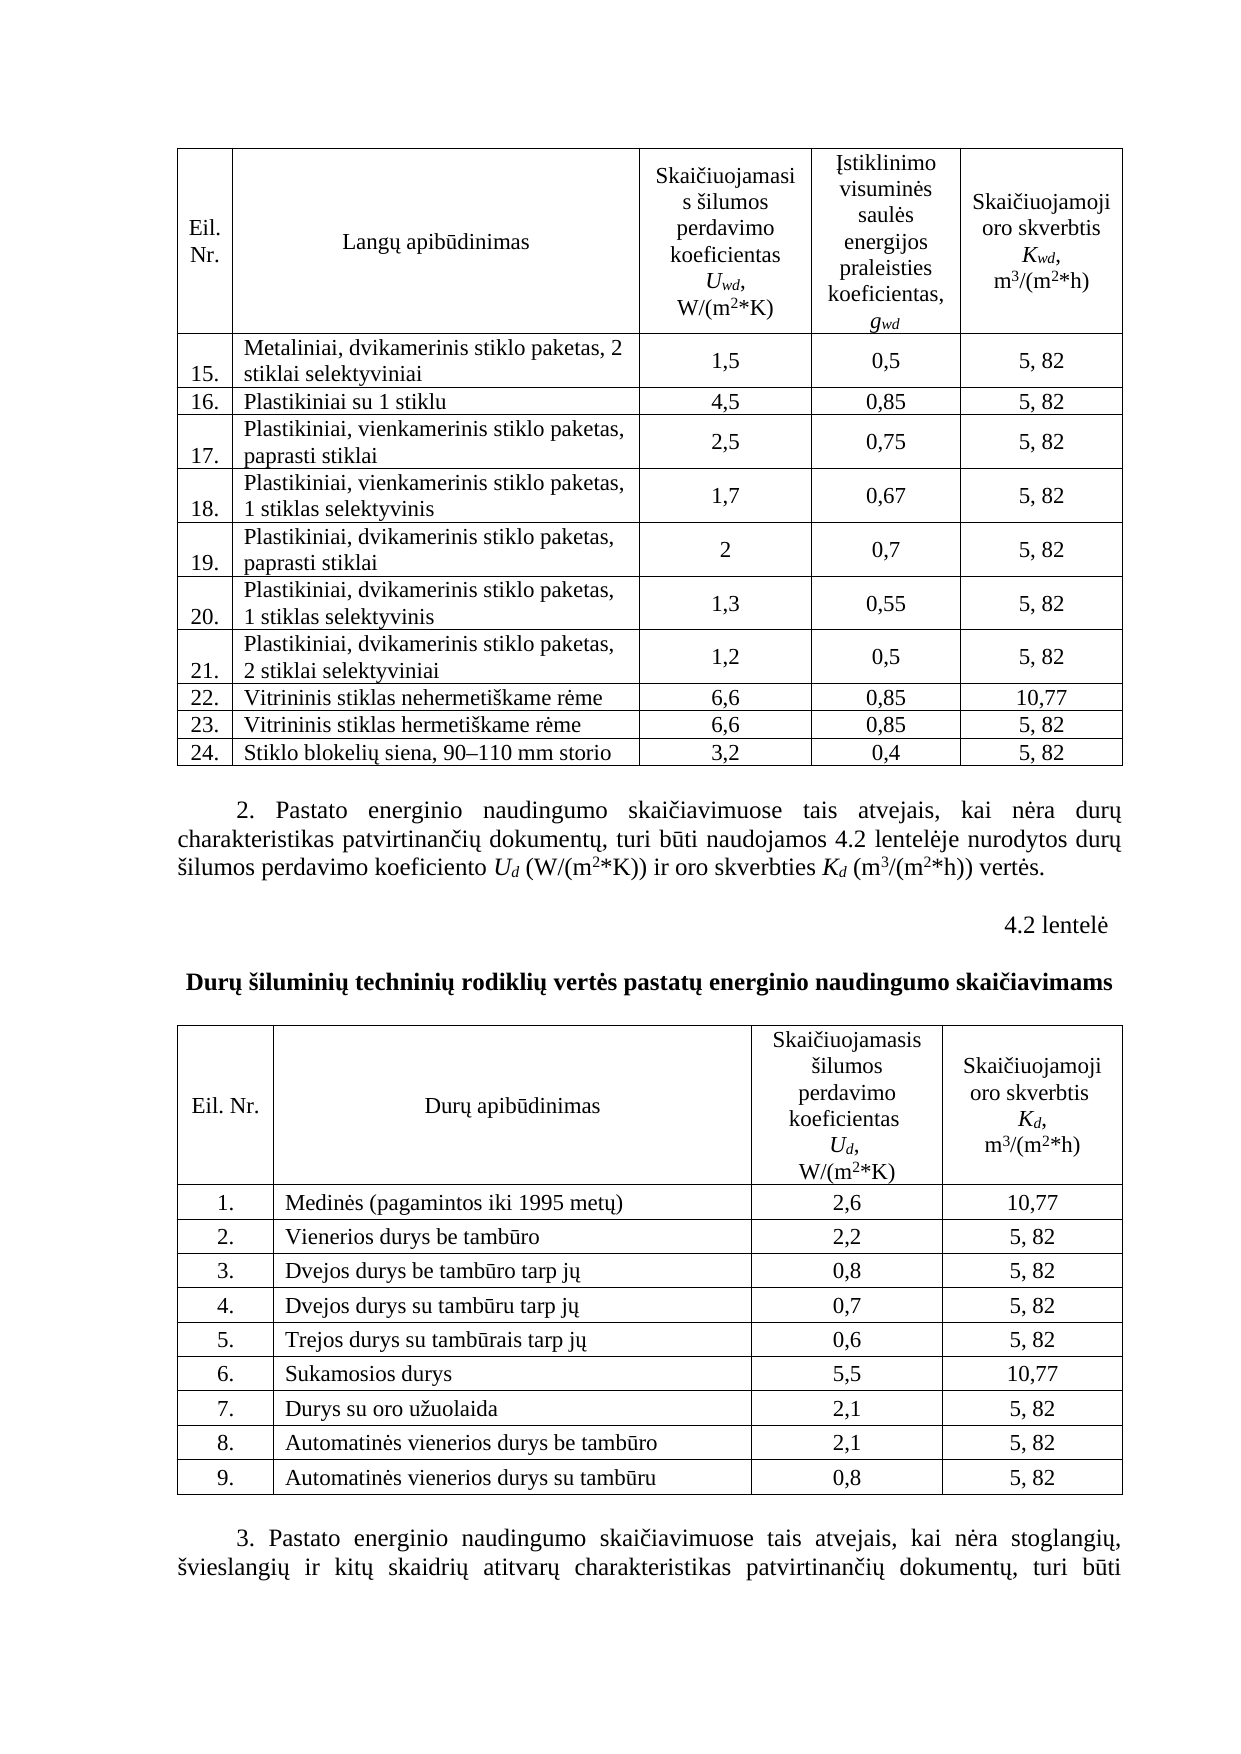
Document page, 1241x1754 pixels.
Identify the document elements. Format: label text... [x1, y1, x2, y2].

table_cell 5, 82 [961, 711, 1122, 738]
text 4.2 lentelė [177, 910, 1122, 939]
table_cell 17. [178, 415, 232, 468]
table_cell 5. [178, 1323, 273, 1356]
table_cell 2. [178, 1220, 273, 1253]
table_header Skaičiuojamasis šilumos perdavimo koeficientas Uwd, W/(m2*K) [640, 149, 811, 333]
table_cell Trejos durys su tambūrais tarp jų [274, 1323, 751, 1356]
table_cell 6. [178, 1357, 273, 1390]
table_cell Vienerios durys be tambūro [274, 1220, 751, 1253]
table_cell Vitrininis stiklas nehermetiškame rėme [233, 684, 639, 710]
table_cell 24. [178, 739, 232, 765]
table_cell 0,85 [812, 388, 960, 414]
table_cell 10,77 [943, 1185, 1122, 1218]
table_cell 3,2 [640, 739, 811, 765]
table_cell 4,5 [640, 388, 811, 414]
table_cell 1,7 [640, 469, 811, 522]
table_header Skaičiuojamoji oro skverbtis Kwd, m3/(m2*h) [961, 149, 1122, 333]
table_cell 3. [178, 1254, 273, 1287]
table_header Įstiklinimo visuminės saulės energijos praleisties koeficientas, gwd [812, 149, 960, 333]
text 2. Pastato energinio naudingumo skaičiavimuose tais atvejais, kai nėra durų charakteristikas patvirtinančių dokumentų, turi būti naudojamos 4.2 lentelėje nurodytos durų šilumos perdavimo koeficiento Ud (W/(m2*K)) ir oro skverbties Kd (m3/(m2*h)) vertės. [177, 795, 1122, 881]
table_cell Plastikiniai, dvikamerinis stiklo paketas, 1 stiklas selektyvinis [233, 577, 639, 629]
table_cell 5, 82 [943, 1288, 1122, 1322]
table_cell 6,6 [640, 684, 811, 710]
table_cell 5, 82 [961, 739, 1122, 765]
table_cell 2,1 [752, 1426, 942, 1459]
table_cell 0,8 [752, 1460, 942, 1493]
table_cell 8. [178, 1426, 273, 1459]
table_cell 5, 82 [961, 334, 1122, 387]
table_header Langų apibūdinimas [233, 149, 639, 333]
table_cell 19. [178, 523, 232, 576]
table_cell Plastikiniai su 1 stiklu [233, 388, 639, 414]
table_cell 5, 82 [943, 1220, 1122, 1253]
table_cell Automatinės vienerios durys su tambūru [274, 1460, 751, 1493]
table_cell 22. [178, 684, 232, 710]
table_cell Plastikiniai, vienkamerinis stiklo paketas, paprasti stiklai [233, 415, 639, 468]
table_header Eil. Nr. [178, 1026, 273, 1184]
table_cell 5, 82 [961, 577, 1122, 629]
table_cell Plastikiniai, dvikamerinis stiklo paketas, 2 stiklai selektyviniai [233, 630, 639, 683]
table_header Eil. Nr. [178, 149, 232, 333]
table_cell Medinės (pagamintos iki 1995 metų) [274, 1185, 751, 1218]
table_header Skaičiuojamasis šilumos perdavimo koeficientas Ud, W/(m2*K) [752, 1026, 942, 1184]
table_cell 0,6 [752, 1323, 942, 1356]
table_cell 2,6 [752, 1185, 942, 1218]
table_cell 5, 82 [961, 415, 1122, 468]
table_cell 0,67 [812, 469, 960, 522]
table_cell 0,7 [812, 523, 960, 576]
table_cell 2,1 [752, 1391, 942, 1425]
table_cell Durys su oro užuolaida [274, 1391, 751, 1425]
table_cell 16. [178, 388, 232, 414]
table_cell 0,75 [812, 415, 960, 468]
table_cell 5, 82 [943, 1426, 1122, 1459]
table_cell 0,7 [752, 1288, 942, 1322]
table_cell 5,5 [752, 1357, 942, 1390]
table_cell Dvejos durys be tambūro tarp jų [274, 1254, 751, 1287]
table_cell 0,5 [812, 630, 960, 683]
table_cell 0,8 [752, 1254, 942, 1287]
table_cell 2,2 [752, 1220, 942, 1253]
table_cell Plastikiniai, vienkamerinis stiklo paketas, 1 stiklas selektyvinis [233, 469, 639, 522]
table_cell 1,2 [640, 630, 811, 683]
text Durų šiluminių techninių rodiklių vertės pastatų energinio naudingumo skaičiavimams [177, 967, 1122, 996]
table_cell 10,77 [961, 684, 1122, 710]
table_cell 18. [178, 469, 232, 522]
table_cell 5, 82 [961, 630, 1122, 683]
table_cell 2 [640, 523, 811, 576]
table_cell 15. [178, 334, 232, 387]
table_header Skaičiuojamoji oro skverbtis Kd, m3/(m2*h) [943, 1026, 1122, 1184]
table_cell Sukamosios durys [274, 1357, 751, 1390]
table_cell Plastikiniai, dvikamerinis stiklo paketas, paprasti stiklai [233, 523, 639, 576]
table_cell 0,4 [812, 739, 960, 765]
table_cell Dvejos durys su tambūru tarp jų [274, 1288, 751, 1322]
table_cell 0,5 [812, 334, 960, 387]
table_cell 23. [178, 711, 232, 738]
table_cell 5, 82 [943, 1391, 1122, 1425]
table_cell 0,85 [812, 711, 960, 738]
table_cell 1,5 [640, 334, 811, 387]
table_cell 0,55 [812, 577, 960, 629]
table_header Durų apibūdinimas [274, 1026, 751, 1184]
table_cell 5, 82 [961, 469, 1122, 522]
table_cell 1. [178, 1185, 273, 1218]
table_cell 10,77 [943, 1357, 1122, 1390]
table_cell 0,85 [812, 684, 960, 710]
table_cell 5, 82 [943, 1254, 1122, 1287]
table_cell 2,5 [640, 415, 811, 468]
table_cell Metaliniai, dvikamerinis stiklo paketas, 2 stiklai selektyviniai [233, 334, 639, 387]
table_cell 1,3 [640, 577, 811, 629]
table_cell Vitrininis stiklas hermetiškame rėme [233, 711, 639, 738]
table_cell 7. [178, 1391, 273, 1425]
table_cell Stiklo blokelių siena, 90–110 mm storio [233, 739, 639, 765]
table_cell 20. [178, 577, 232, 629]
table_cell 21. [178, 630, 232, 683]
table_cell 4. [178, 1288, 273, 1322]
table_cell 6,6 [640, 711, 811, 738]
table_cell 5, 82 [943, 1323, 1122, 1356]
table_cell Automatinės vienerios durys be tambūro [274, 1426, 751, 1459]
text 3. Pastato energinio naudingumo skaičiavimuose tais atvejais, kai nėra stoglangių, švieslangių ir kitų skaidrių atitvarų charakteristikas patvirtinančių dokumentų, turi būti [177, 1523, 1122, 1581]
table_cell 5, 82 [961, 388, 1122, 414]
table_cell 5, 82 [961, 523, 1122, 576]
table_cell 9. [178, 1460, 273, 1493]
table_cell 5, 82 [943, 1460, 1122, 1493]
